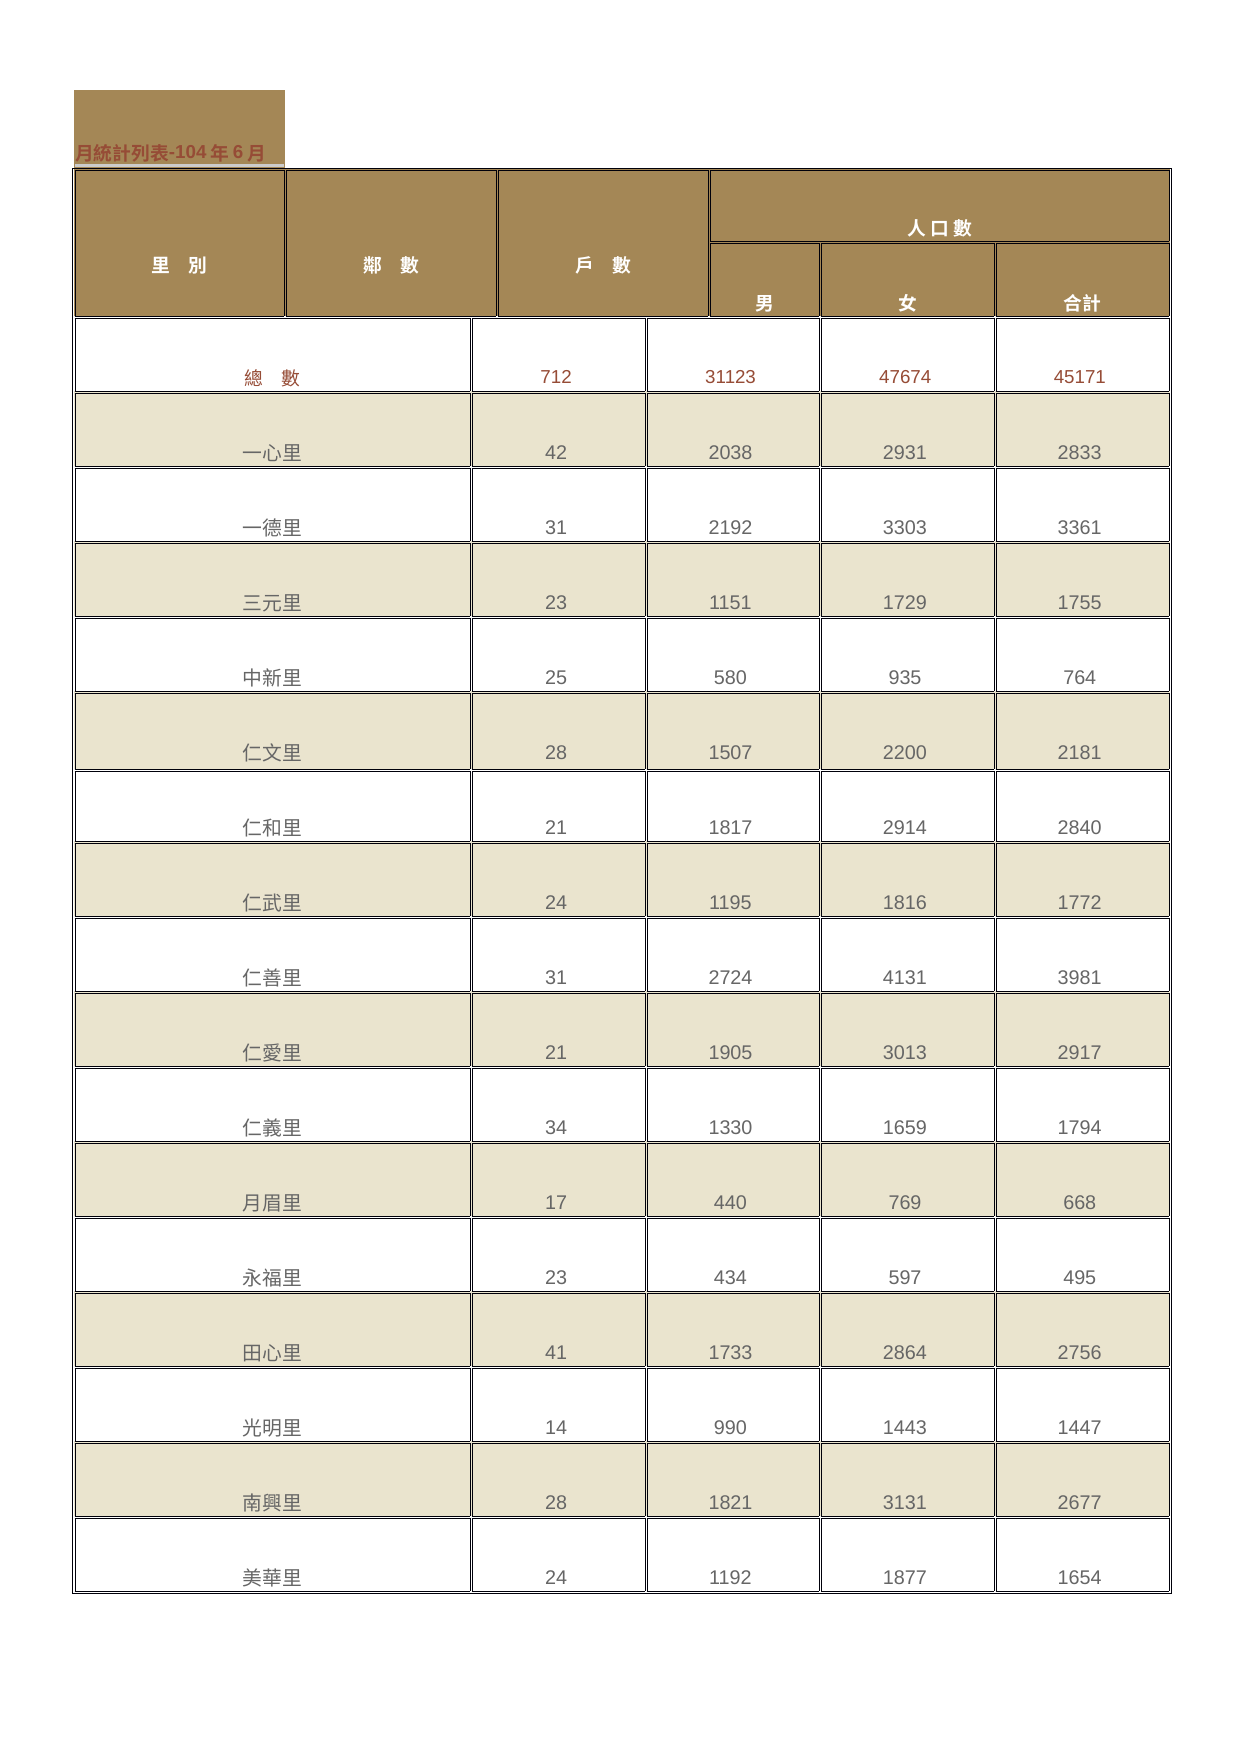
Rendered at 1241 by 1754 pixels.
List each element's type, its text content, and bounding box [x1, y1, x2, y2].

table_cell 里 別 [76, 171, 284, 316]
table_header 月統計列表-104年6月 [74, 90, 285, 168]
table_cell 3303 [822, 469, 994, 541]
table_cell 580 [648, 619, 819, 691]
table_cell 1817 [648, 772, 819, 841]
table_cell 合計 [997, 244, 1169, 316]
table_cell 1507 [648, 694, 819, 769]
table_cell 1816 [822, 844, 994, 916]
table_cell 764 [997, 619, 1169, 691]
table_cell 美華里 [76, 1519, 470, 1591]
table_cell 1654 [997, 1519, 1169, 1591]
table_cell 2724 [648, 919, 819, 991]
table_cell 3131 [822, 1444, 994, 1516]
table_cell 1794 [997, 1069, 1169, 1141]
table_cell 24 [473, 844, 645, 916]
table_cell 990 [648, 1369, 819, 1441]
table_cell 769 [822, 1144, 994, 1216]
table_cell 34 [473, 1069, 645, 1141]
table_cell 23 [473, 544, 645, 616]
table_cell 人 口 數 [711, 171, 1169, 241]
table_cell 21 [473, 772, 645, 841]
table_cell 仁善里 [76, 919, 470, 991]
table_cell 戶 數 [499, 171, 708, 316]
table_cell 3361 [997, 469, 1169, 541]
table_cell 男 [711, 244, 819, 316]
table_cell 28 [473, 694, 645, 769]
table_cell 31 [473, 919, 645, 991]
table_cell 935 [822, 619, 994, 691]
table_cell 1821 [648, 1444, 819, 1516]
table_cell 1733 [648, 1294, 819, 1366]
table_cell 1192 [648, 1519, 819, 1591]
table_cell 總 數 [76, 319, 470, 391]
table_cell 3013 [822, 994, 994, 1066]
table_cell 光明里 [76, 1369, 470, 1441]
table_cell 一心里 [76, 394, 470, 466]
table_cell 中新里 [76, 619, 470, 691]
table_cell 25 [473, 619, 645, 691]
table_cell 45171 [997, 319, 1169, 391]
table_cell 21 [473, 994, 645, 1066]
table_cell 2192 [648, 469, 819, 541]
table_cell 2864 [822, 1294, 994, 1366]
table_cell 2931 [822, 394, 994, 466]
table_cell 1659 [822, 1069, 994, 1141]
table_cell 田心里 [76, 1294, 470, 1366]
table_cell 2677 [997, 1444, 1169, 1516]
table_cell 月眉里 [76, 1144, 470, 1216]
table_cell 1729 [822, 544, 994, 616]
table_cell 2756 [997, 1294, 1169, 1366]
table_cell 1905 [648, 994, 819, 1066]
table_cell 24 [473, 1519, 645, 1591]
table_cell 17 [473, 1144, 645, 1216]
table_cell 一德里 [76, 469, 470, 541]
table_cell 1443 [822, 1369, 994, 1441]
table_cell 仁和里 [76, 772, 470, 841]
table_cell 2038 [648, 394, 819, 466]
table_cell 14 [473, 1369, 645, 1441]
table_cell 2914 [822, 772, 994, 841]
table_cell 41 [473, 1294, 645, 1366]
table_cell 1151 [648, 544, 819, 616]
table_cell 南興里 [76, 1444, 470, 1516]
table_cell 鄰 數 [287, 171, 496, 316]
table_cell 1447 [997, 1369, 1169, 1441]
table_cell 2917 [997, 994, 1169, 1066]
table_cell 2181 [997, 694, 1169, 769]
table_cell 440 [648, 1144, 819, 1216]
table_cell 47674 [822, 319, 994, 391]
table_cell 4131 [822, 919, 994, 991]
table_cell 三元里 [76, 544, 470, 616]
table_cell 1330 [648, 1069, 819, 1141]
table_cell 仁愛里 [76, 994, 470, 1066]
table_cell 1772 [997, 844, 1169, 916]
table_cell 1195 [648, 844, 819, 916]
table_cell 597 [822, 1219, 994, 1291]
table_cell 2833 [997, 394, 1169, 466]
table_cell 42 [473, 394, 645, 466]
table_cell 永福里 [76, 1219, 470, 1291]
table_cell 495 [997, 1219, 1169, 1291]
table_cell 28 [473, 1444, 645, 1516]
table_cell 女 [822, 244, 994, 316]
table_cell 23 [473, 1219, 645, 1291]
table_cell 仁義里 [76, 1069, 470, 1141]
table_cell 434 [648, 1219, 819, 1291]
table_cell 2200 [822, 694, 994, 769]
table_cell 668 [997, 1144, 1169, 1216]
table_cell 仁武里 [76, 844, 470, 916]
table_cell 31123 [648, 319, 819, 391]
table_cell 3981 [997, 919, 1169, 991]
table_cell 1877 [822, 1519, 994, 1591]
table_cell 1755 [997, 544, 1169, 616]
table_cell 仁文里 [76, 694, 470, 769]
table_cell 2840 [997, 772, 1169, 841]
table_cell 712 [473, 319, 645, 391]
table_cell 31 [473, 469, 645, 541]
